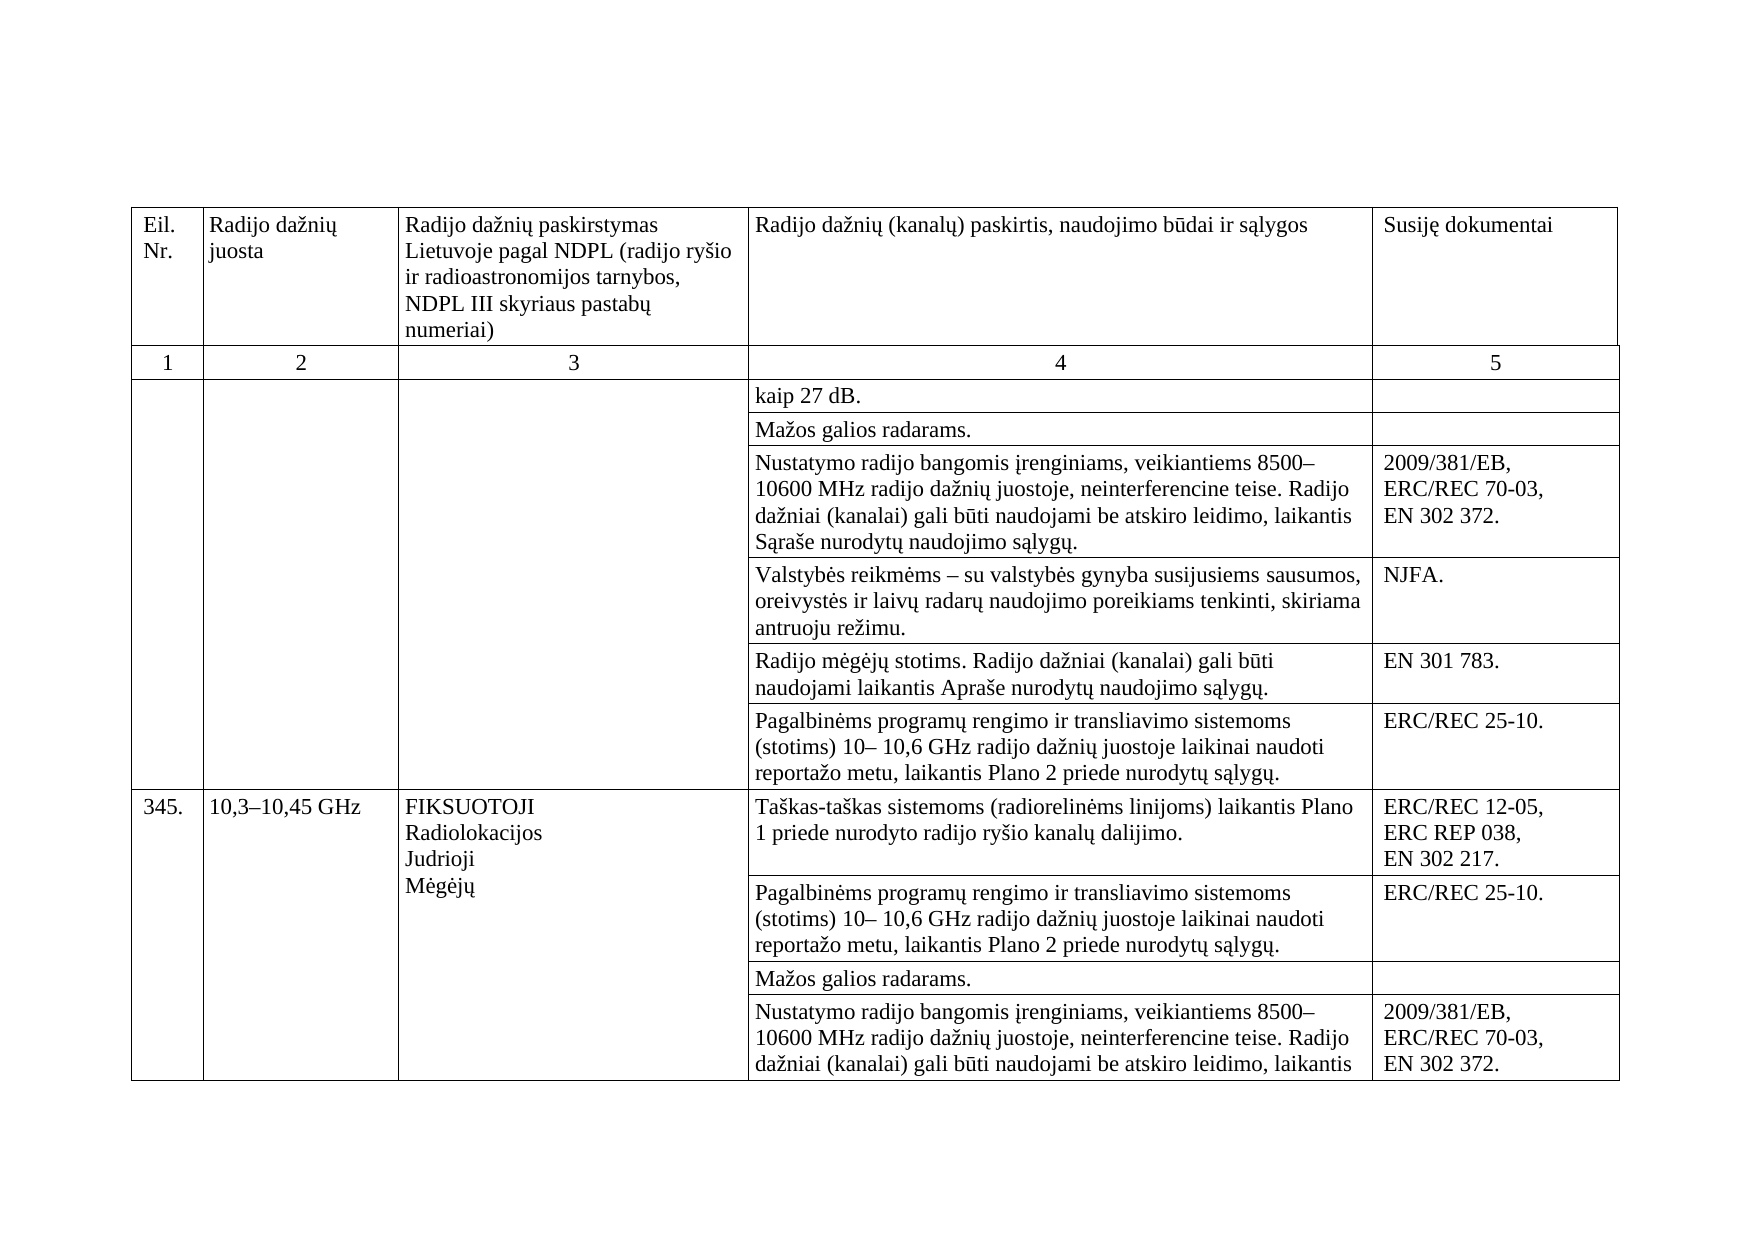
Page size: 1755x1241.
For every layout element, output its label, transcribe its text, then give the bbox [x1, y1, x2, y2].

table_cell 2009/381/EB, ERC/REC 70-03, EN 302 372. [1373, 995, 1619, 1080]
table_cell Mažos galios radarams. [749, 962, 1372, 994]
table_cell Pagalbinėms programų rengimo ir transliavimo sistemoms (stotims) 10– 10,6 GHz radijo dažnių juostoje laikinai naudoti reportažo metu, laikantis Plano 2 priede nurodytų sąlygų. [749, 704, 1372, 789]
table_header Radijo dažnių (kanalų) paskirtis, naudojimo būdai ir sąlygos [749, 208, 1372, 345]
table_cell ERC/REC 25-10. [1373, 704, 1619, 789]
table_cell kaip 27 dB. [749, 380, 1372, 412]
table_cell Mažos galios radarams. [749, 413, 1372, 445]
table_cell Nustatymo radijo bangomis įrenginiams, veikiantiems 8500– 10600 MHz radijo dažnių juostoje, neinterferencine teise. Radijo dažniai (kanalai) gali būti naudojami be atskiro leidimo, laikantis [749, 995, 1372, 1080]
table_cell 345. [132, 790, 203, 1080]
table_cell 1 [132, 346, 203, 378]
table_cell Taškas-taškas sistemoms (radiorelinėms linijoms) laikantis Plano 1 priede nurodyto radijo ryšio kanalų dalijimo. [749, 790, 1372, 875]
table_cell 5 [1373, 346, 1619, 378]
table_cell Pagalbinėms programų rengimo ir transliavimo sistemoms (stotims) 10– 10,6 GHz radijo dažnių juostoje laikinai naudoti reportažo metu, laikantis Plano 2 priede nurodytų sąlygų. [749, 876, 1372, 961]
table_cell Nustatymo radijo bangomis įrenginiams, veikiantiems 8500– 10600 MHz radijo dažnių juostoje, neinterferencine teise. Radijo dažniai (kanalai) gali būti naudojami be atskiro leidimo, laikantis Sąraše nurodytų naudojimo sąlygų. [749, 446, 1372, 557]
table_header Radijo dažnių juosta [204, 208, 398, 345]
table_header Susiję dokumentai [1373, 208, 1617, 345]
table_cell 3 [399, 346, 748, 378]
table_cell [399, 380, 748, 789]
table_cell Radijo mėgėjų stotims. Radijo dažniai (kanalai) gali būti naudojami laikantis Apraše nurodytų naudojimo sąlygų. [749, 644, 1372, 703]
table_cell FIKSUOTOJI Radiolokacijos Judrioji Mėgėjų [399, 790, 748, 1080]
table_cell [132, 380, 203, 789]
table_cell 10,3–10,45 GHz [204, 790, 398, 1080]
table_header Radijo dažnių paskirstymas Lietuvoje pagal NDPL (radijo ryšio ir radioastronomijos tarnybos, NDPL III skyriaus pastabų numeriai) [399, 208, 748, 345]
table_cell 2009/381/EB, ERC/REC 70-03, EN 302 372. [1373, 446, 1619, 557]
table_cell [1373, 380, 1619, 412]
table_cell [1373, 413, 1619, 445]
table_cell ERC/REC 12-05, ERC REP 038, EN 302 217. [1373, 790, 1619, 875]
table_cell 4 [749, 346, 1372, 378]
table_header Eil. Nr. [132, 208, 203, 345]
table_cell [1373, 962, 1619, 994]
table_cell 2 [204, 346, 398, 378]
table_cell EN 301 783. [1373, 644, 1619, 703]
table_cell ERC/REC 25-10. [1373, 876, 1619, 961]
table_cell NJFA. [1373, 558, 1619, 643]
table_cell Valstybės reikmėms – su valstybės gynyba susijusiems sausumos, oreivystės ir laivų radarų naudojimo poreikiams tenkinti, skiriama antruoju režimu. [749, 558, 1372, 643]
table_cell [204, 380, 398, 789]
